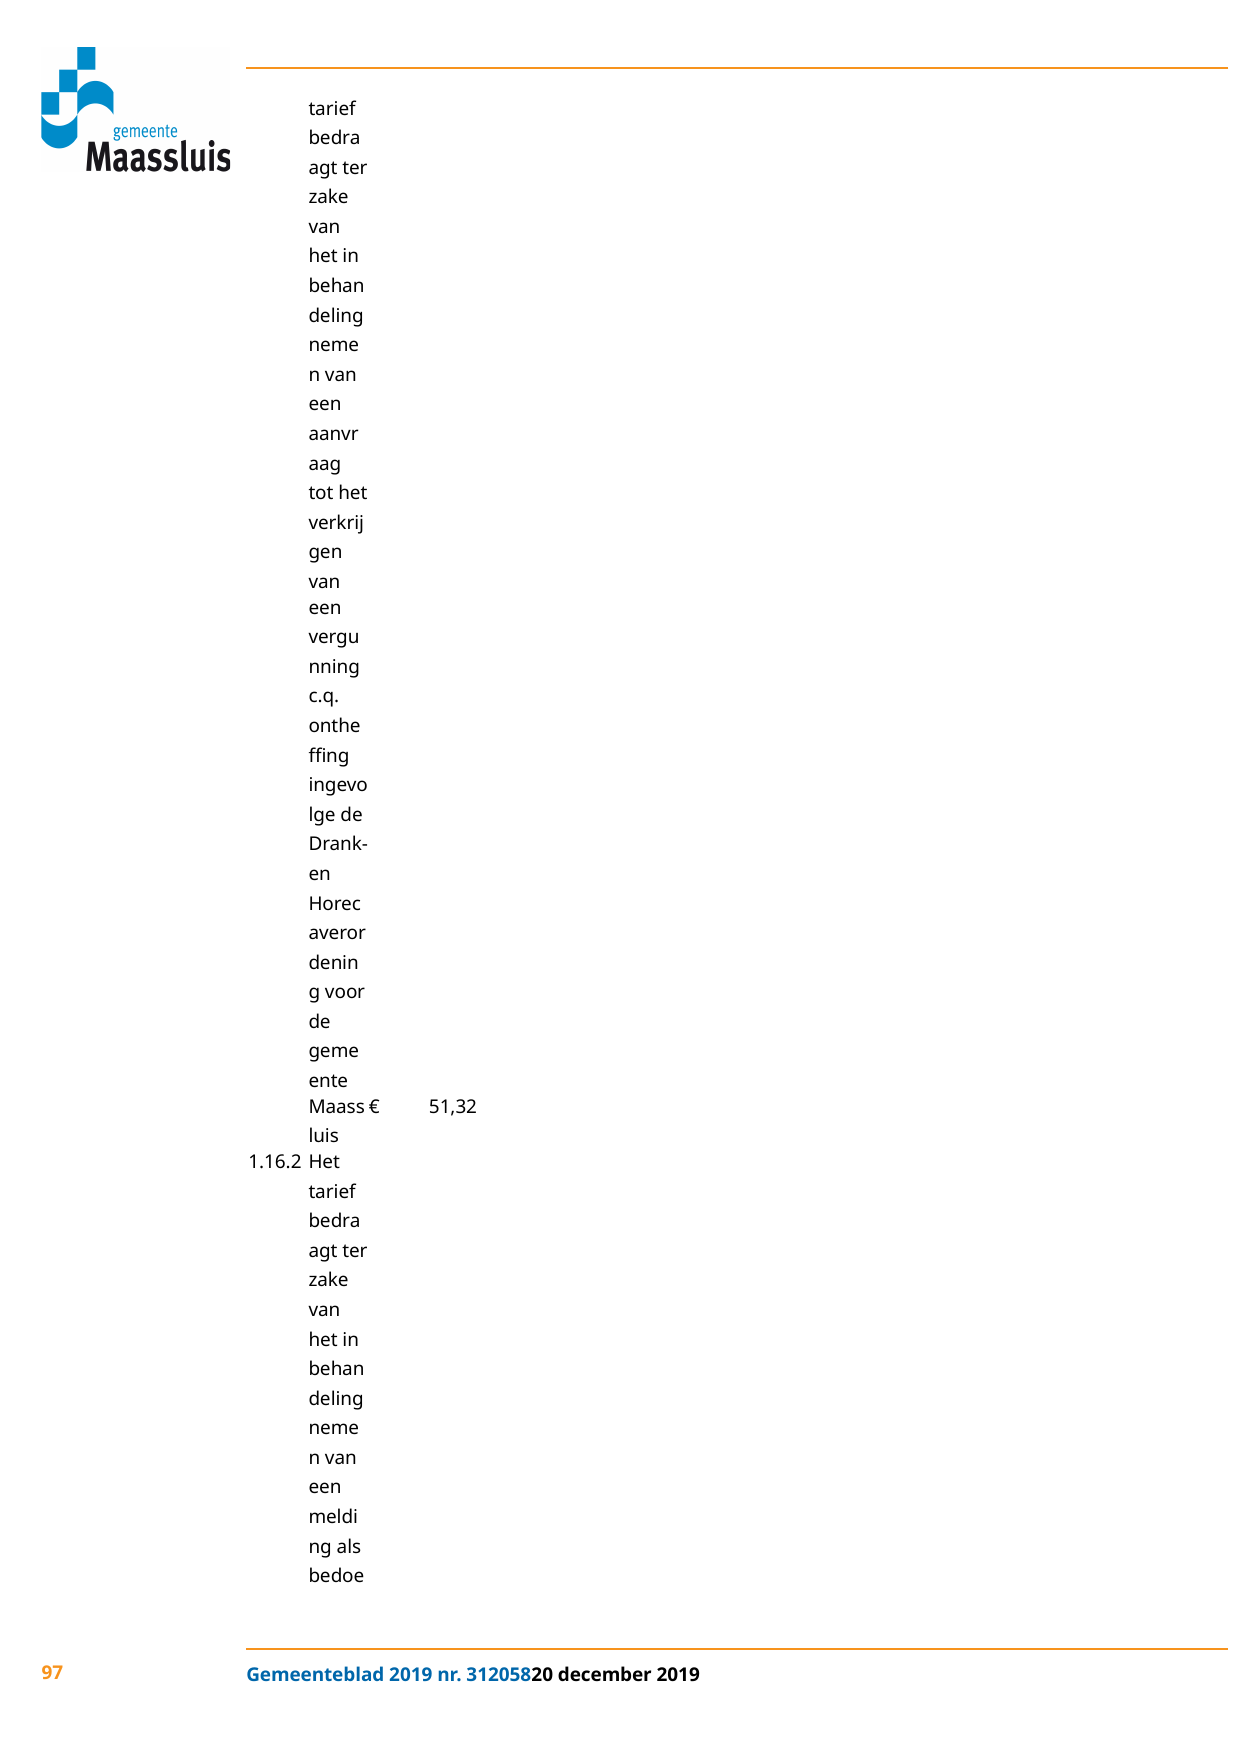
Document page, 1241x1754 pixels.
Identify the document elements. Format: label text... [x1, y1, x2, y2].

table_cell [489, 1148, 549, 1588]
picture [41, 47, 231, 172]
table_cell Maassluis [308, 1093, 368, 1148]
table_cell [248, 95, 308, 594]
table_cell [429, 1148, 489, 1588]
table_cell [369, 95, 429, 594]
table_cell [248, 594, 308, 1093]
picture [41, 47, 77, 92]
table_cell [369, 1148, 429, 1588]
table_cell [248, 1093, 308, 1148]
table_cell Het tarief bedraagt ter zake van het in behandeling nemen van een melding als bedoe [308, 1148, 368, 1588]
table_cell [429, 95, 489, 594]
table_cell [489, 95, 549, 594]
table_cell € [369, 1093, 429, 1148]
table_cell [489, 594, 549, 1093]
table_cell [489, 1093, 549, 1148]
table_cell een vergunning c.q. ontheffing ingevolge de Drank- en Horecaverordening voor de gemeente [308, 594, 368, 1093]
table_cell [429, 594, 489, 1093]
table_cell [369, 594, 429, 1093]
table_cell 51,32 [429, 1093, 489, 1148]
table_cell tarief bedraagt ter zake van het in behandeling nemen van een aanvraag tot het verkrijgen van [308, 95, 368, 594]
table_cell 1.16.2 [248, 1148, 308, 1588]
